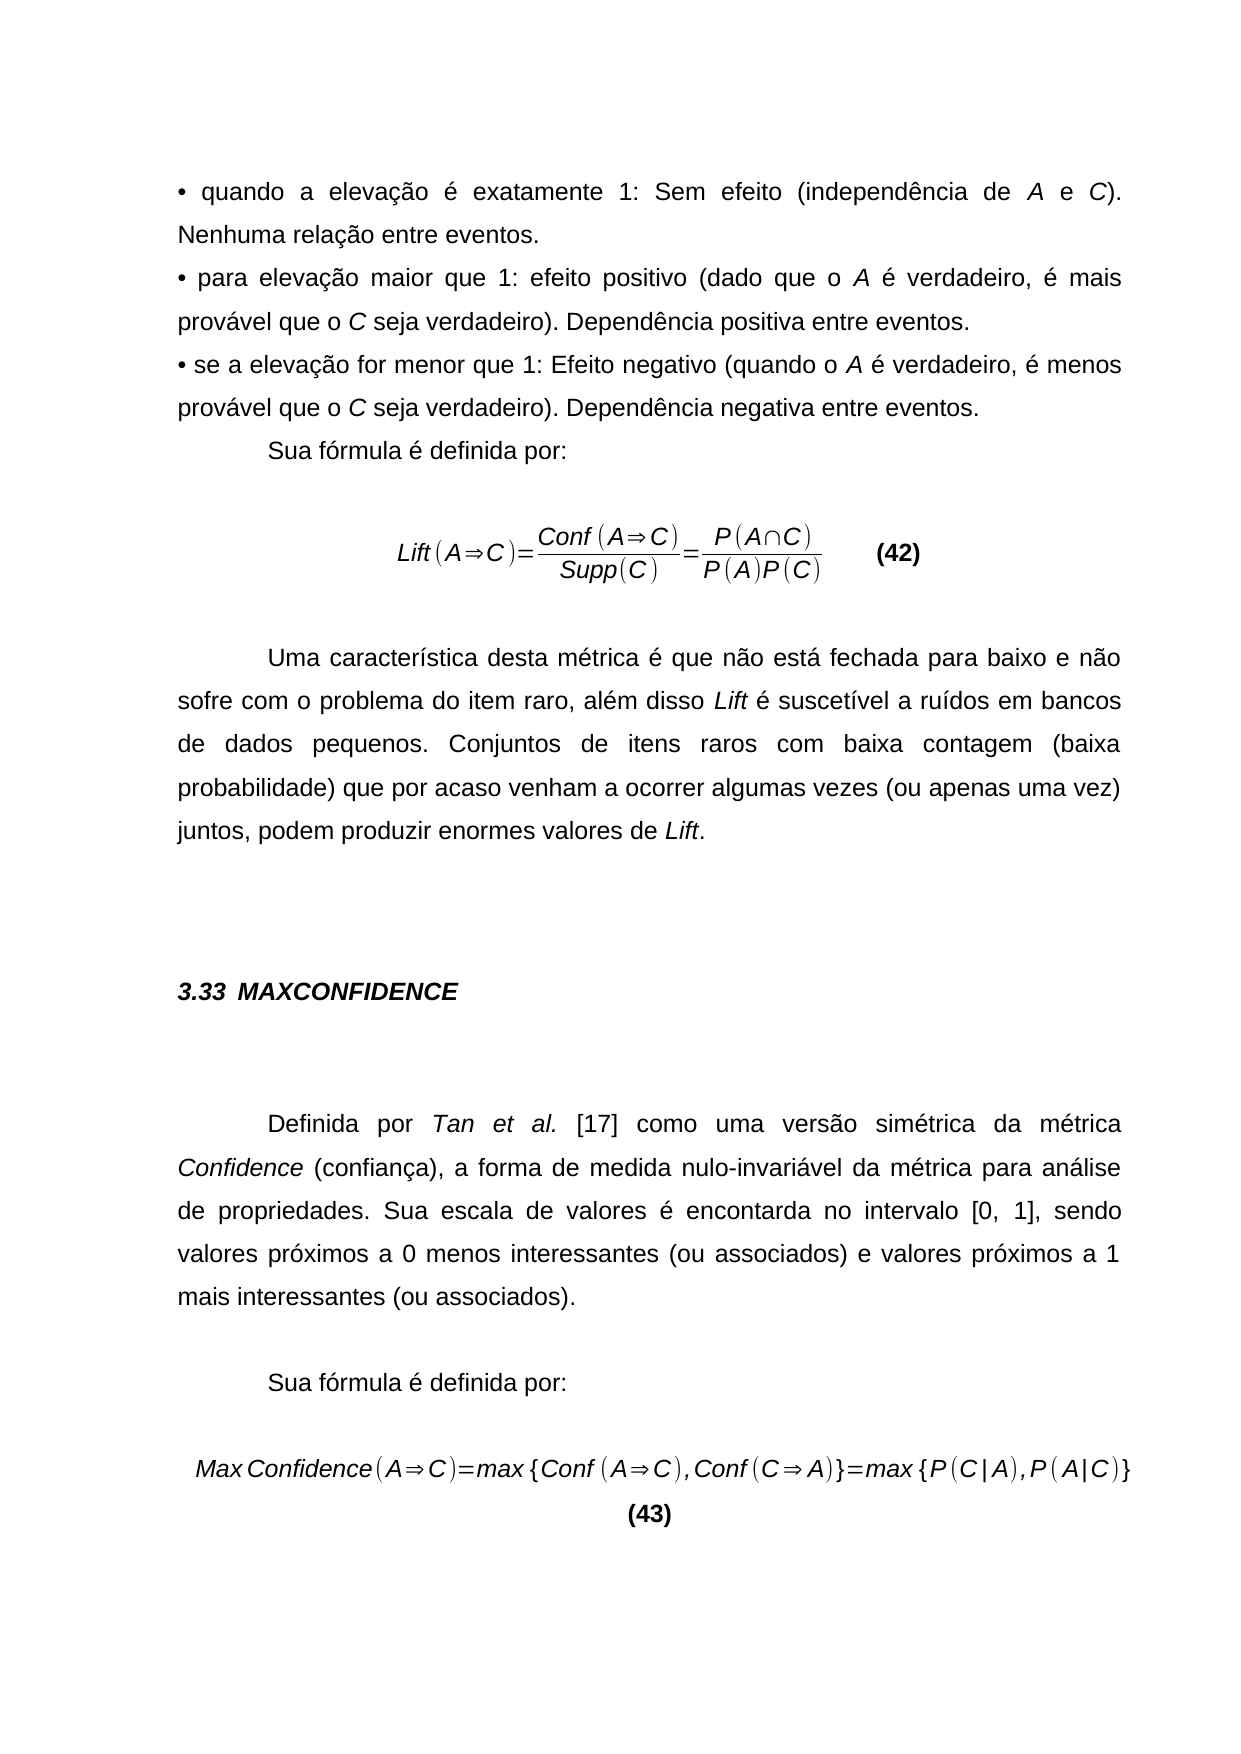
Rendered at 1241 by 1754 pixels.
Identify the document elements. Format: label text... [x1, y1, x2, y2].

text Sua fórmula é definida por: [177, 436, 1122, 465]
text Definida por Tan et al. [17] como uma versão simétrica da métrica Confidence (confiança), a forma de medida nulo-invariável da métrica para análise de propriedades. Sua escala de valores é encontarda no intervalo [0, 1], sendo valores próximos a 0 menos interessantes (ou associados) e valores próximos a 1 mais interessantes (ou associados). [177, 1109, 1122, 1311]
text Uma característica desta métrica é que não está fechada para baixo e não sofre com o problema do item raro, além disso Lift é suscetível a ruídos em bancos de dados pequenos. Conjuntos de itens raros com baixa contagem (baixa probabilidade) que por acaso venham a ocorrer algumas vezes (ou apenas uma vez) juntos, podem produzir enormes valores de Lift. [177, 643, 1122, 844]
subtitle MAXCONFIDENCE [177, 977, 1122, 1006]
text • se a elevação for menor que 1: Efeito negativo (quando o A é verdadeiro, é menos provável que o C seja verdadeiro). Dependência negativa entre eventos. [177, 350, 1122, 422]
text • para elevação maior que 1: efeito positivo (dado que o A é verdadeiro, é mais provável que o C seja verdadeiro). Dependência positiva entre eventos. [177, 263, 1122, 335]
text (43) [177, 1454, 1122, 1527]
text • quando a elevação é exatamente 1: Sem efeito (independência de A e C). Nenhuma relação entre eventos. [177, 177, 1122, 249]
text (42) [177, 522, 1122, 586]
text Sua fórmula é definida por: [177, 1368, 1122, 1397]
